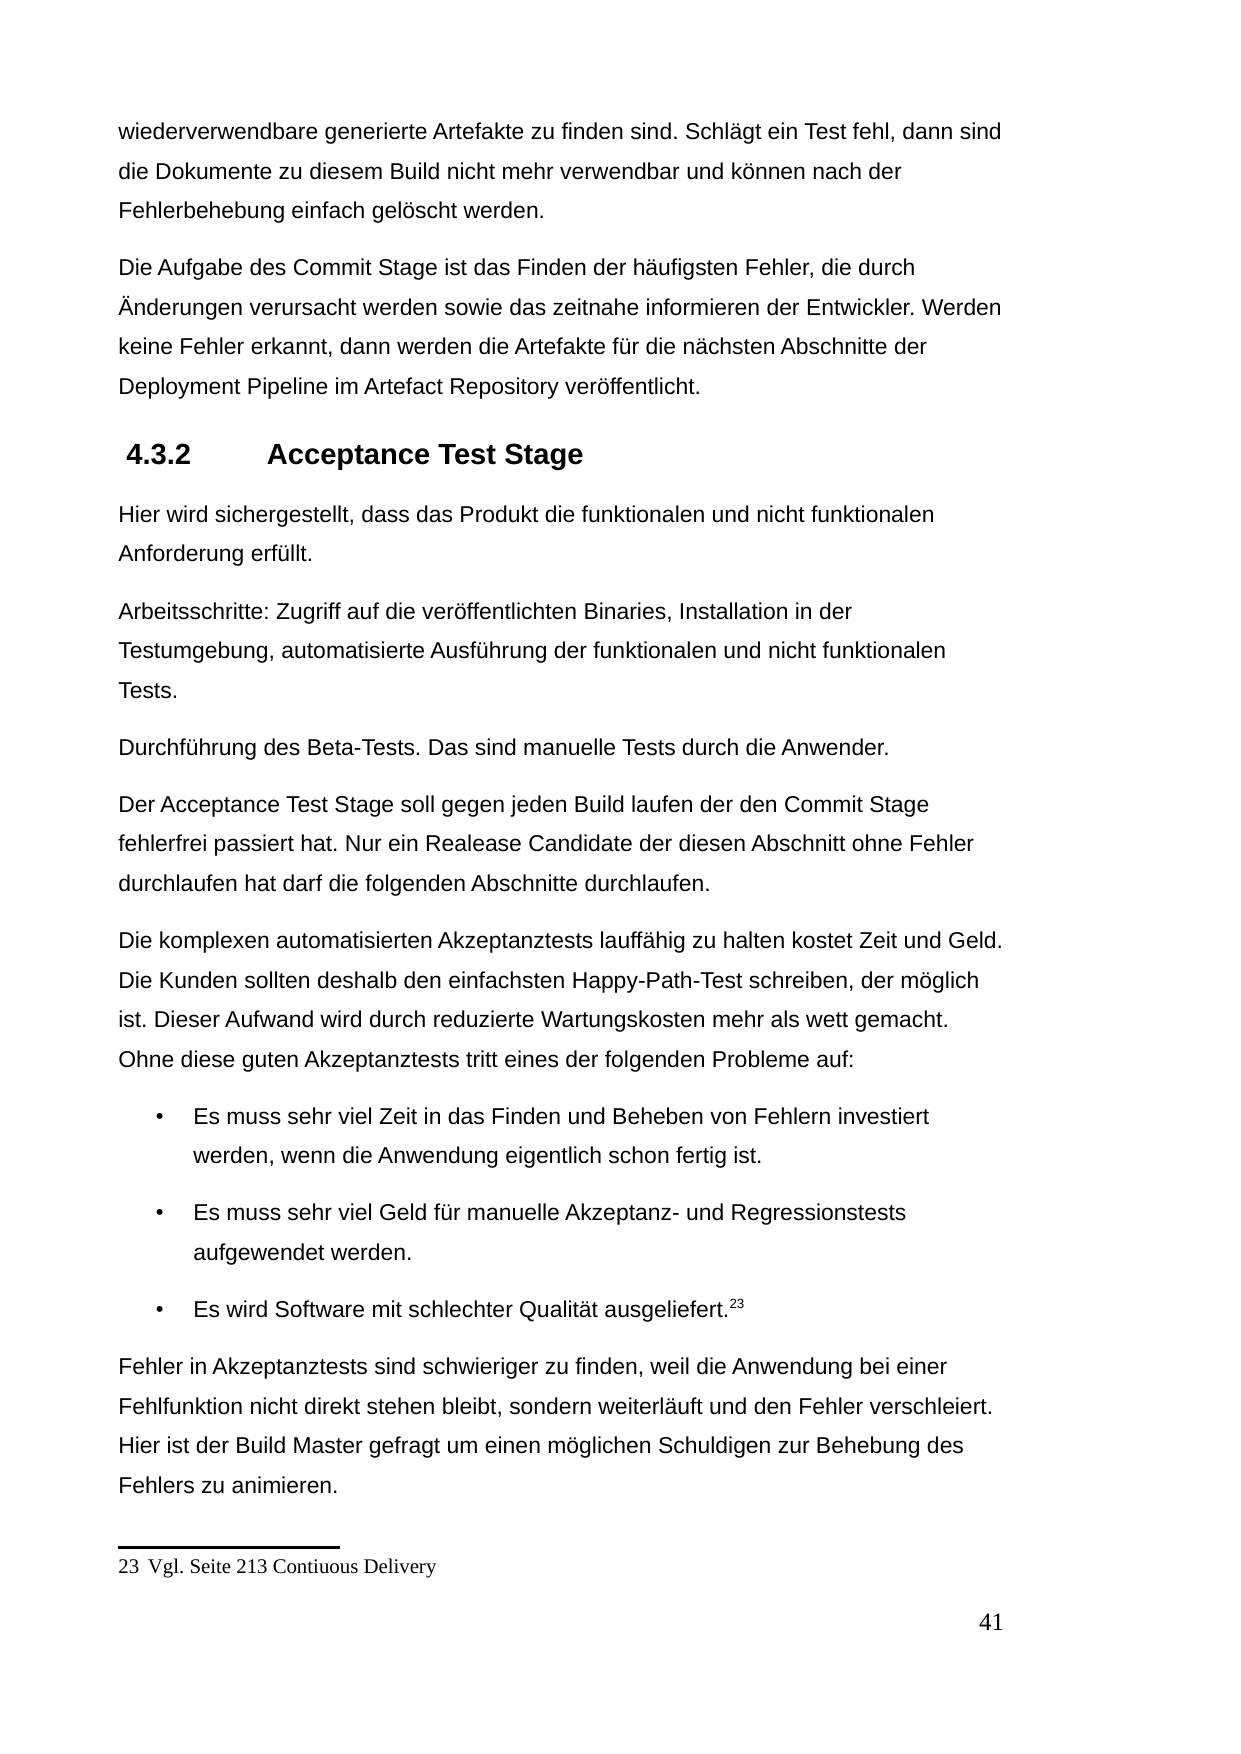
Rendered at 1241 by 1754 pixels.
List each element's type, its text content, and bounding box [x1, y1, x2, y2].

text Die Aufgabe des Commit Stage ist das Finden der häufigsten Fehler, die durch Änderungen verursacht werden sowie das zeitnahe informieren der Entwickler. Werden keine Fehler erkannt, dann werden die Artefakte für die nächsten Abschnitte der Deployment Pipeline im Artefact Repository veröffentlicht. [118, 254, 1004, 399]
text Der Acceptance Test Stage soll gegen jeden Build laufen der den Commit Stage fehlerfrei passiert hat. Nur ein Realease Candidate der diesen Abschnitt ohne Fehler durchlaufen hat darf die folgenden Abschnitte durchlaufen. [118, 791, 1004, 896]
text Fehler in Akzeptanztests sind schwieriger zu finden, weil die Anwendung bei einer Fehlfunktion nicht direkt stehen bleibt, sondern weiterläuft und den Fehler verschleiert. Hier ist der Build Master gefragt um einen möglichen Schuldigen zur Behebung des Fehlers zu animieren. [118, 1353, 1004, 1498]
subtitle Acceptance Test Stage [118, 437, 1004, 471]
text Arbeitsschritte: Zugriff auf die veröffentlichten Binaries, Installation in der Testumgebung, automatisierte Ausführung der funktionalen und nicht funktionalen Tests. [118, 598, 1004, 703]
text Die komplexen automatisierten Akzeptanztests lauffähig zu halten kostet Zeit und Geld. Die Kunden sollten deshalb den einfachsten Happy-Path-Test schreiben, der möglich ist. Dieser Aufwand wird durch reduzierte Wartungskosten mehr als wett gemacht. Ohne diese guten Akzeptanztests tritt eines der folgenden Probleme auf: [118, 927, 1004, 1072]
list Es muss sehr viel Geld für manuelle Akzeptanz- und Regressionstests aufgewendet werden. [156, 1199, 1004, 1265]
list Es wird Software mit schlechter Qualität ausgeliefert. [156, 1296, 1004, 1322]
text Durchführung des Beta-Tests. Das sind manuelle Tests durch die Anwender. [118, 734, 1004, 760]
text wiederverwendbare generierte Artefakte zu finden sind. Schlägt ein Test fehl, dann sind die Dokumente zu diesem Build nicht mehr verwendbar und können nach der Fehlerbehebung einfach gelöscht werden. [118, 118, 1004, 223]
text Hier wird sichergestellt, dass das Produkt die funktionalen und nicht funktionalen Anforderung erfüllt. [118, 501, 1004, 567]
list Vgl. Seite 213 Contiuous Delivery [118, 1553, 1004, 1578]
list Es muss sehr viel Zeit in das Finden und Beheben von Fehlern investiert werden, wenn die Anwendung eigentlich schon fertig ist. [156, 1103, 1004, 1168]
